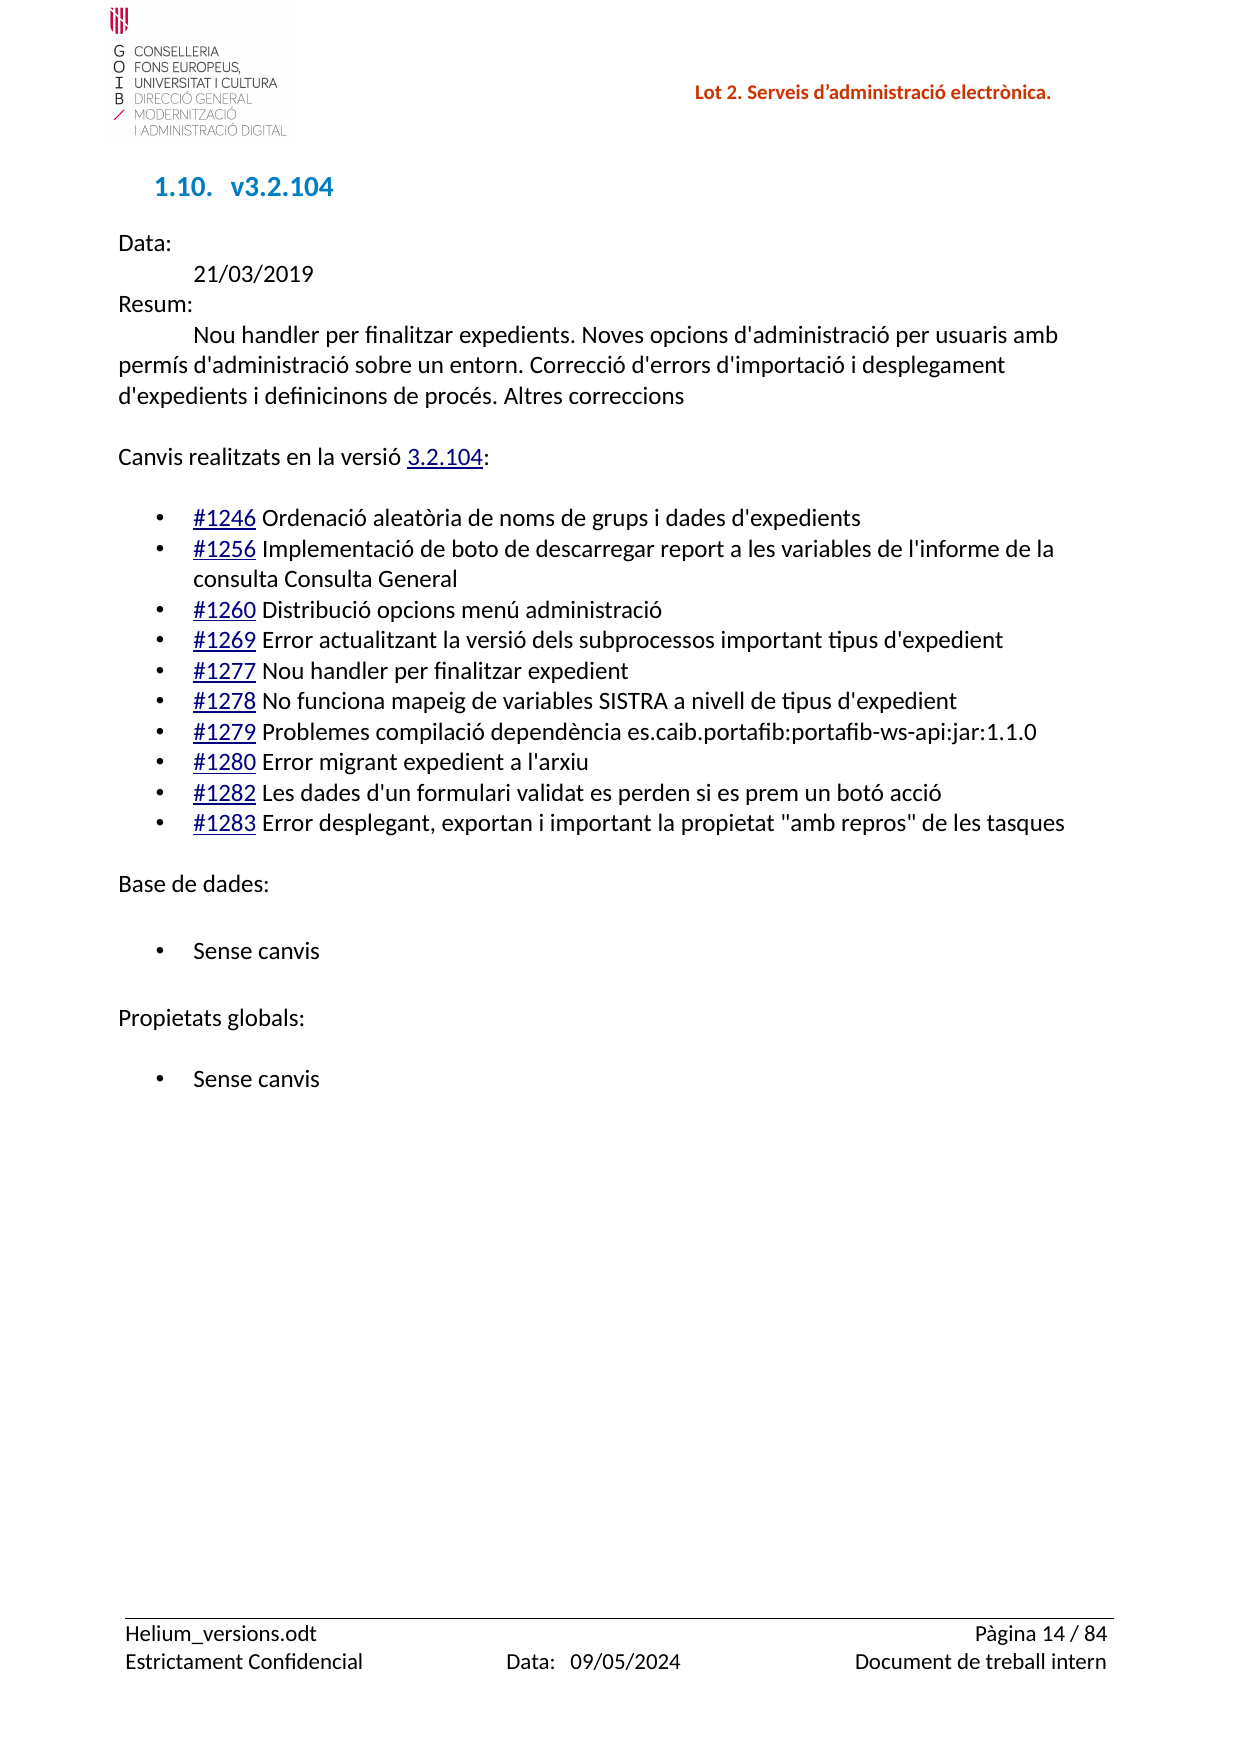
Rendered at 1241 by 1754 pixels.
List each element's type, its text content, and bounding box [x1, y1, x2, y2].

text Data: [118, 228, 1122, 258]
list #1260 Distribució opcions menú administració [156, 594, 1122, 624]
list Sense canvis [156, 936, 1122, 966]
list #1246 Ordenació aleatòria de noms de grups i dades d'expedients [156, 502, 1122, 533]
text Propietats globals: [118, 1002, 1122, 1033]
list #1282 Les dades d'un formulari validat es perden si es prem un botó acció [156, 777, 1122, 807]
list #1256 Implementació de boto de descarregar report a les variables de l'informe de la consulta Consulta General [156, 533, 1122, 594]
list #1269 Error actualitzant la versió dels subprocessos important tipus d'expedient [156, 624, 1122, 655]
list Sense canvis [156, 1063, 1122, 1094]
list #1278 No funciona mapeig de variables SISTRA a nivell de tipus d'expedient [156, 685, 1122, 716]
text Nou handler per finalitzar expedients. Noves opcions d'administració per usuaris amb permís d'administració sobre un entorn. Correcció d'errors d'importació i desplegament d'expedients i definicinons de procés. Altres correccions [118, 319, 1122, 411]
text Resum: [118, 289, 1122, 319]
subtitle v3.2.104 [153, 168, 1122, 204]
list #1277 Nou handler per finalitzar expedient [156, 655, 1122, 685]
text Base de dades: [118, 868, 1122, 899]
text 21/03/2019 [118, 258, 1122, 289]
text Canvis realitzats en la versió 3.2.104: [118, 441, 1122, 472]
list #1279 Problemes compilació dependència es.caib.portafib:portafib-ws-api:jar:1.1.0 [156, 716, 1122, 746]
picture [100, 0, 297, 144]
list #1283 Error desplegant, exportan i important la propietat "amb repros" de les tasques [156, 807, 1122, 838]
list #1280 Error migrant expedient a l'arxiu [156, 746, 1122, 777]
